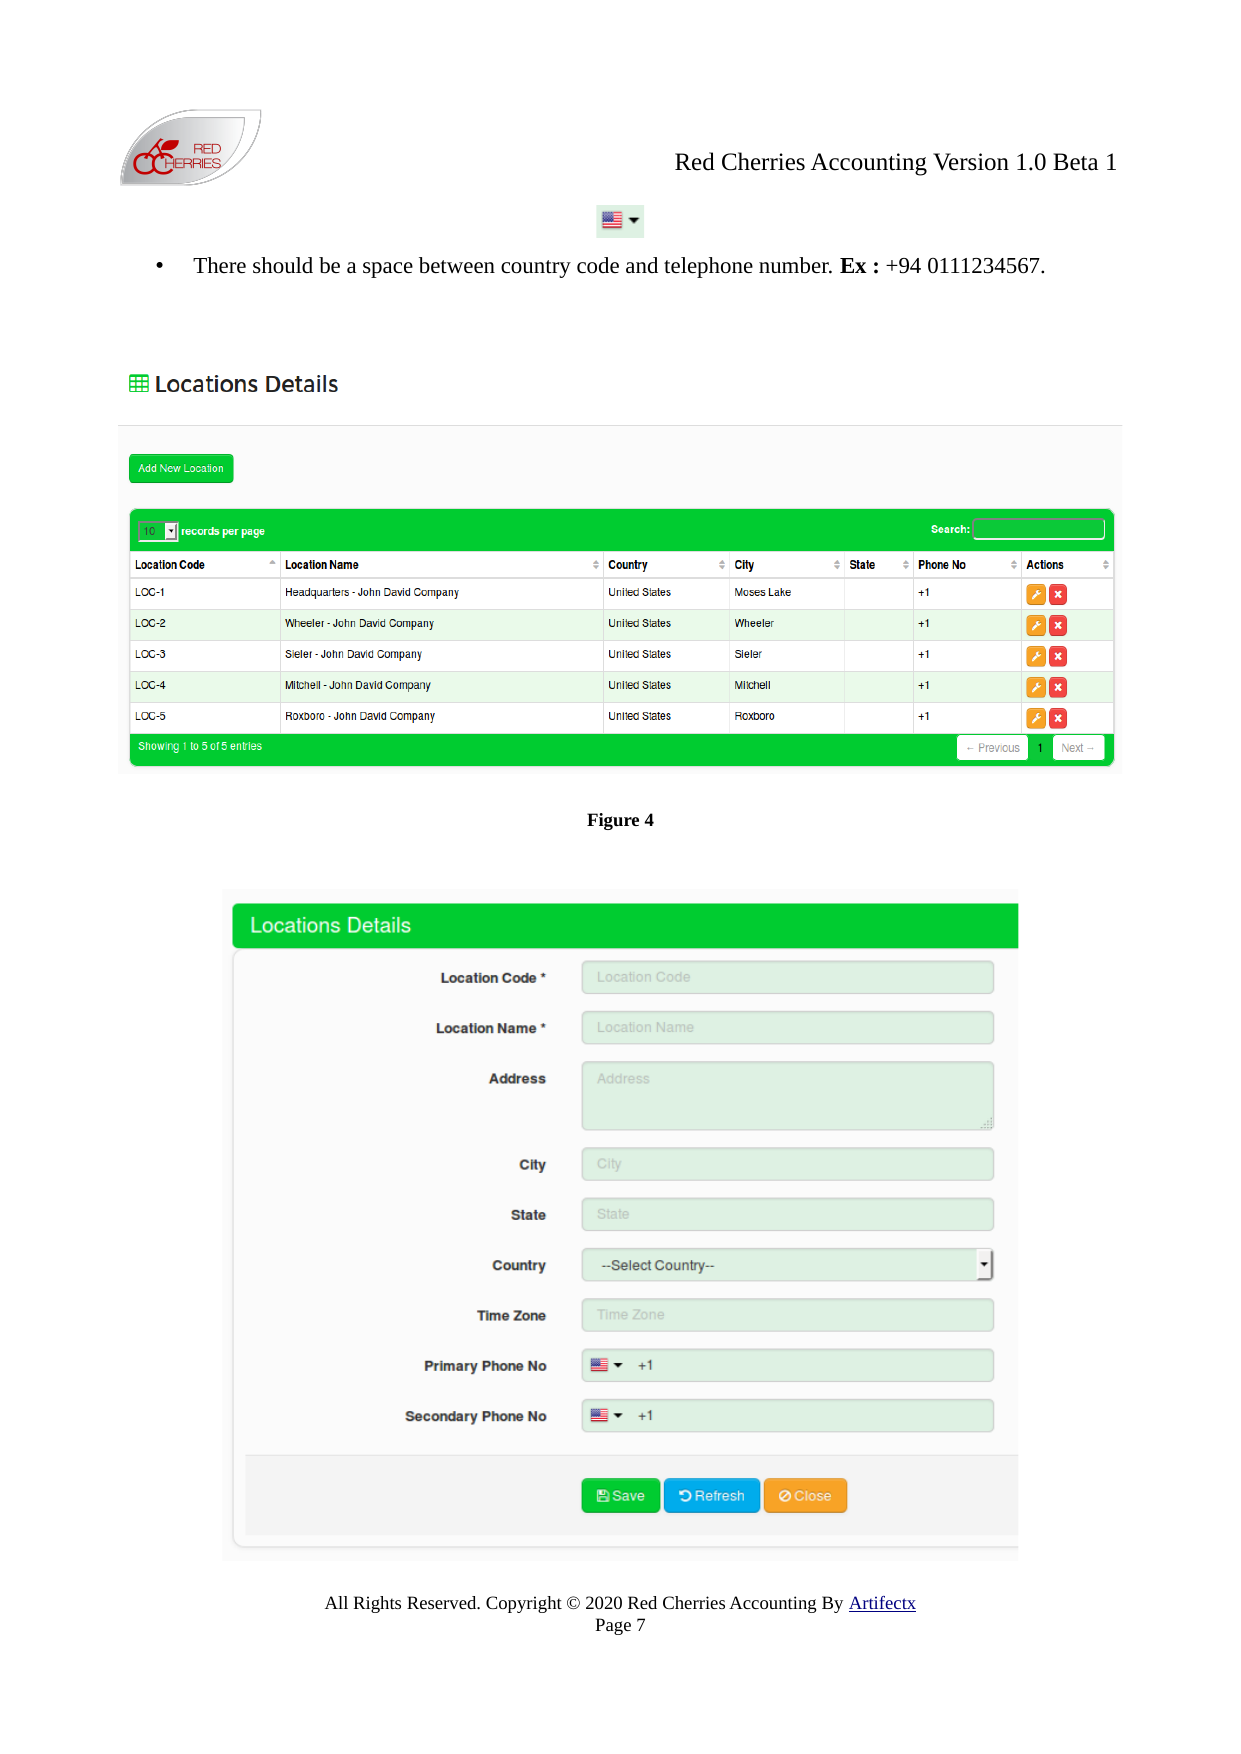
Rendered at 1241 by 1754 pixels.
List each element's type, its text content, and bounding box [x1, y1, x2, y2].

picture [118, 361, 1123, 774]
picture [596, 205, 645, 238]
list There should be a space between country code and telephone number. Ex : +94 0111234567. [156, 252, 1122, 278]
picture [96, 105, 275, 189]
picture [222, 889, 1019, 1561]
text Figure 4 [118, 808, 1122, 830]
